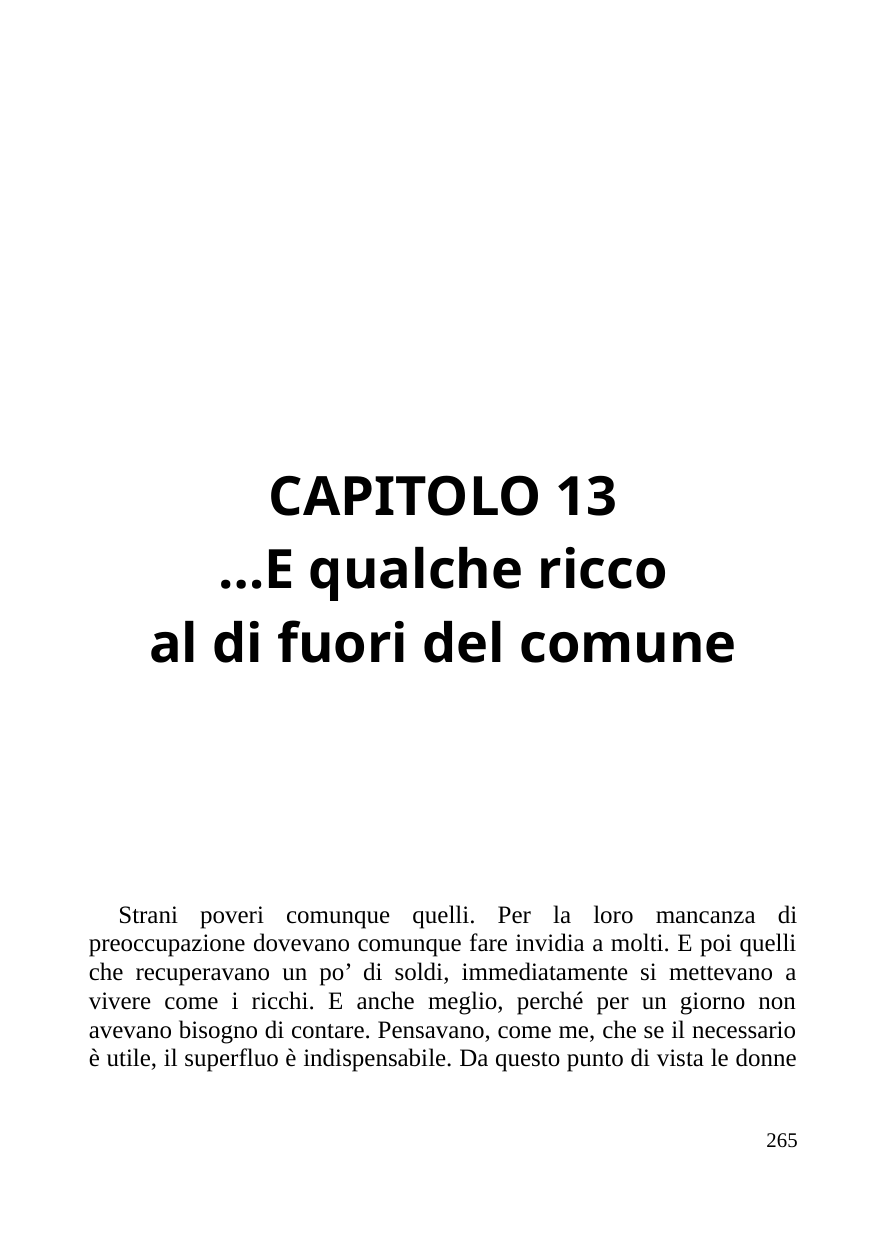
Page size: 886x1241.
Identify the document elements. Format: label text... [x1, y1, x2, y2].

text al di fuori del comune [88, 605, 797, 678]
text Strani poveri comunque quelli. Per la loro mancanza di preoccupazione dovevano comunque fare invidia a molti. E poi quelli che recuperavano un po’ di soldi, immediatamente si mettevano a vivere come i ricchi. E anche meglio, perché per un giorno non avevano bisogno di contare. Pensavano, come me, che se il necessario è utile, il superfluo è indispensabile. Da questo punto di vista le donne [88, 900, 797, 1072]
text CAPITOLO 13 [88, 457, 797, 531]
text …E qualche ricco [88, 531, 797, 605]
